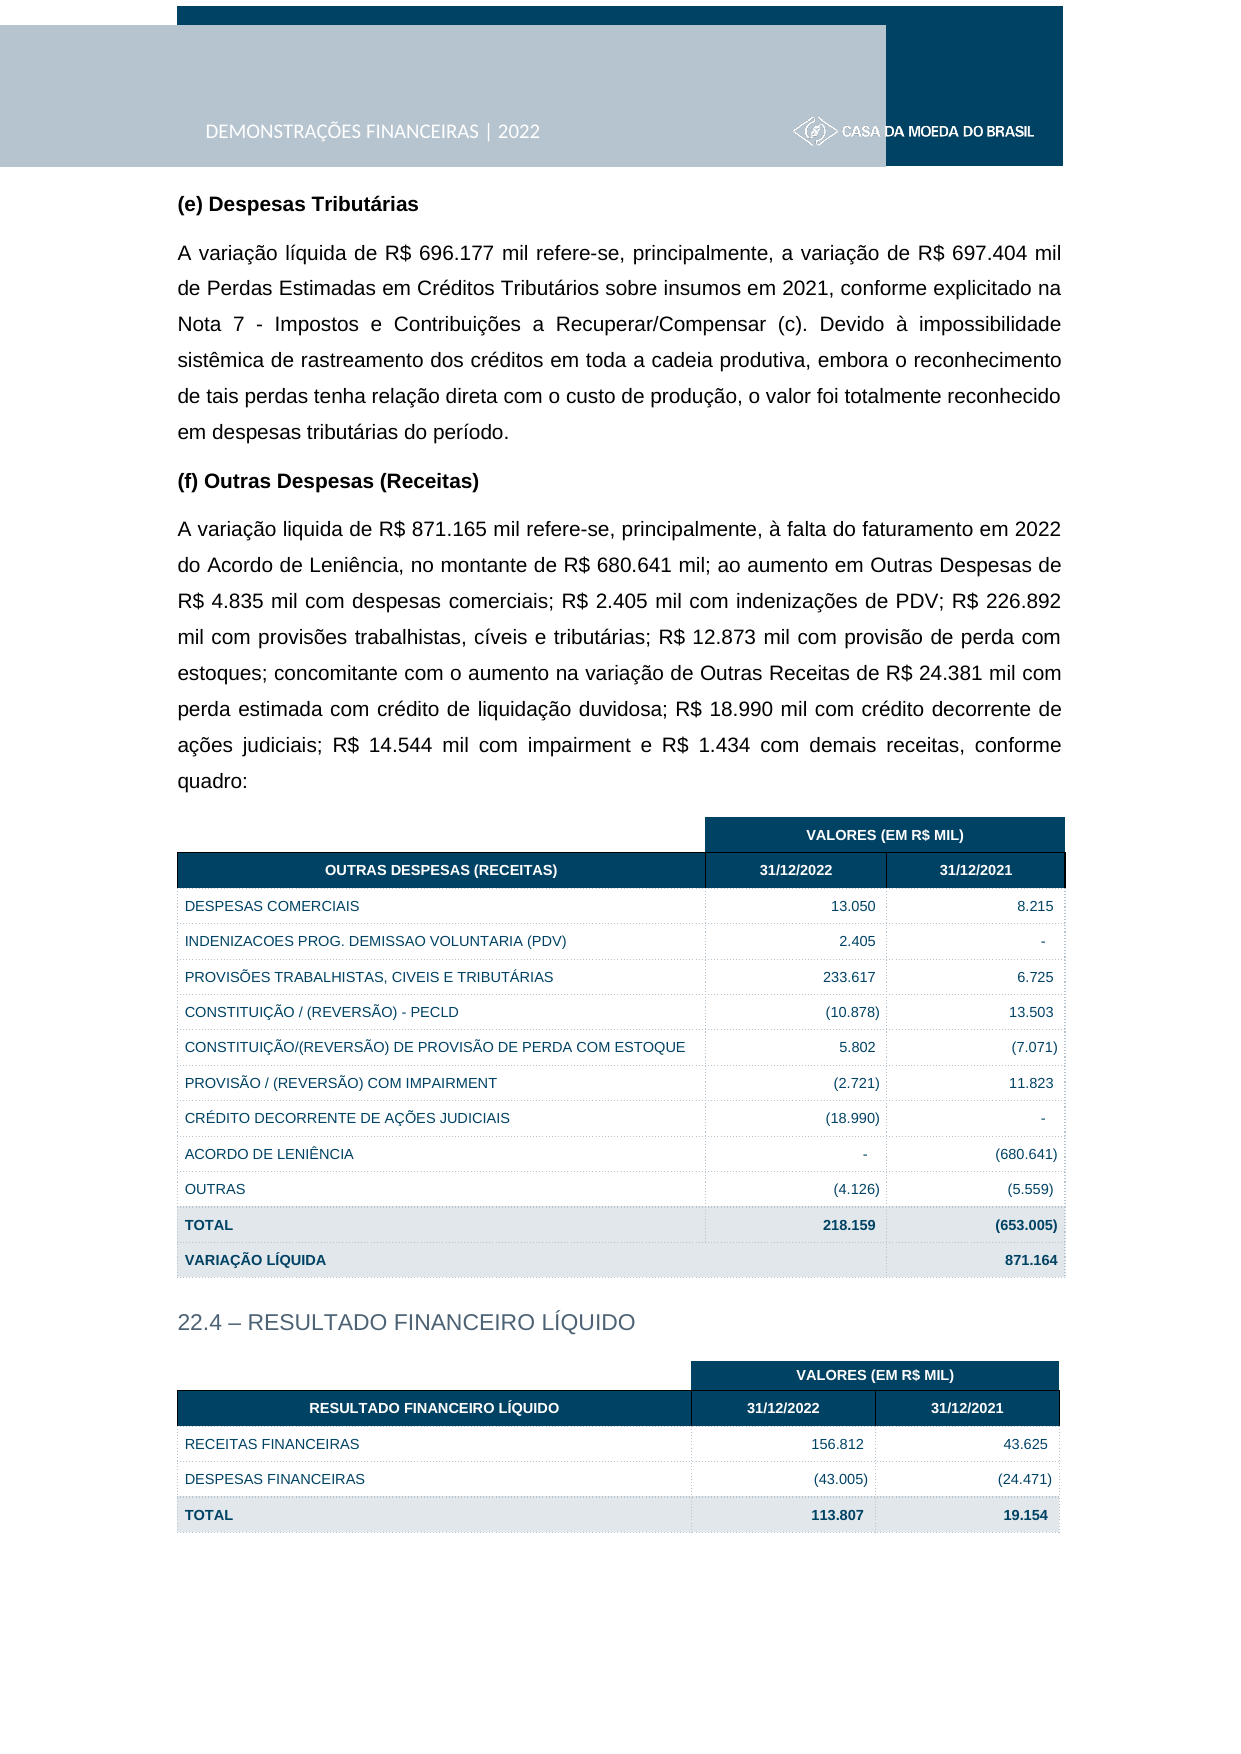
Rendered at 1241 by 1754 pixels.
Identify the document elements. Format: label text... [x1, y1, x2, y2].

table_cell (43.005) [691, 1461, 875, 1496]
table_header VALORES (EM R$ MIL) [691, 1361, 1059, 1390]
table_cell 871.164 [887, 1242, 1065, 1277]
table_cell - [705, 1136, 887, 1171]
table_header [177, 1361, 691, 1390]
table_cell (2.721) [705, 1065, 887, 1100]
table_cell VARIAÇÃO LÍQUIDA [177, 1242, 887, 1277]
table_cell RESULTADO FINANCEIRO LÍQUIDO [178, 1391, 691, 1426]
table_cell 218.159 [705, 1206, 887, 1242]
table_cell 19.154 [875, 1496, 1059, 1532]
text A variação liquida de R$ 871.165 mil refere-se, principalmente, à falta do faturamento em 2022 do Acordo de Leniência, no montante de R$ 680.641 mil; ao aumento em Outras Despesas de R$ 4.835 mil com despesas comerciais; R$ 2.405 mil com indenizações de PDV; R$ 226.892 mil com provisões trabalhistas, cíveis e tributárias; R$ 12.873 mil com provisão de perda com estoques; concomitante com o aumento na variação de Outras Receitas de R$ 24.381 mil com perda estimada com crédito de liquidação duvidosa; R$ 18.990 mil com crédito decorrente de ações judiciais; R$ 14.544 mil com impairment e R$ 1.434 com demais receitas, conforme quadro: [177, 517, 1063, 792]
table_cell (680.641) [887, 1136, 1065, 1171]
table_cell 43.625 [875, 1426, 1059, 1461]
table_cell 5.802 [705, 1029, 887, 1065]
table_cell - [887, 1100, 1065, 1136]
table_cell 233.617 [705, 959, 887, 994]
table_cell TOTAL [177, 1206, 705, 1242]
table_cell - [887, 923, 1065, 958]
table_cell 113.807 [691, 1496, 875, 1532]
text 22.4 – RESULTADO FINANCEIRO LÍQUIDO [177, 1309, 1063, 1335]
table_cell 31/12/2021 [876, 1391, 1059, 1426]
table_cell 31/12/2021 [887, 853, 1064, 888]
table_cell (4.126) [705, 1171, 887, 1206]
table_cell 31/12/2022 [692, 1391, 875, 1426]
table_cell CONSTITUIÇÃO/(REVERSÃO) DE PROVISÃO DE PERDA COM ESTOQUE [177, 1029, 705, 1065]
table_cell 13.050 [705, 888, 887, 923]
table_header VALORES (EM R$ MIL) [705, 817, 1065, 852]
table_cell TOTAL [177, 1496, 691, 1532]
table_cell INDENIZACOES PROG. DEMISSAO VOLUNTARIA (PDV) [177, 923, 705, 958]
table_cell 11.823 [887, 1065, 1065, 1100]
table_cell 2.405 [705, 923, 887, 958]
text (f) Outras Despesas (Receitas) [177, 468, 1063, 492]
table_header [177, 817, 705, 852]
table_cell 31/12/2022 [706, 853, 886, 888]
table_cell DESPESAS COMERCIAIS [177, 888, 705, 923]
table_cell CRÉDITO DECORRENTE DE AÇÕES JUDICIAIS [177, 1100, 705, 1136]
table_cell (7.071) [887, 1029, 1065, 1065]
table_cell (10.878) [705, 994, 887, 1029]
table_cell PROVISÃO / (REVERSÃO) COM IMPAIRMENT [177, 1065, 705, 1100]
table_cell 13.503 [887, 994, 1065, 1029]
table_cell OUTRAS DESPESAS (RECEITAS) [178, 853, 705, 888]
table_cell (653.005) [887, 1206, 1065, 1242]
table_cell (24.471) [875, 1461, 1059, 1496]
text (e) Despesas Tributárias [177, 192, 1063, 216]
table_cell 156.812 [691, 1426, 875, 1461]
table_cell CONSTITUIÇÃO / (REVERSÃO) - PECLD [177, 994, 705, 1029]
table_cell DESPESAS FINANCEIRAS [177, 1461, 691, 1496]
table_cell PROVISÕES TRABALHISTAS, CIVEIS E TRIBUTÁRIAS [177, 959, 705, 994]
table_cell 8.215 [887, 888, 1065, 923]
table_cell OUTRAS [177, 1171, 705, 1206]
table_cell (18.990) [705, 1100, 887, 1136]
table_cell (5.559) [887, 1171, 1065, 1206]
text A variação líquida de R$ 696.177 mil refere-se, principalmente, a variação de R$ 697.404 mil de Perdas Estimadas em Créditos Tributários sobre insumos em 2021, conforme explicitado na Nota 7 - Impostos e Contribuições a Recuperar/Compensar (c). Devido à impossibilidade sistêmica de rastreamento dos créditos em toda a cadeia produtiva, embora o reconhecimento de tais perdas tenha relação direta com o custo de produção, o valor foi totalmente reconhecido em despesas tributárias do período. [177, 240, 1063, 444]
table_cell RECEITAS FINANCEIRAS [177, 1426, 691, 1461]
table_cell ACORDO DE LENIÊNCIA [177, 1136, 705, 1171]
table_cell 6.725 [887, 959, 1065, 994]
